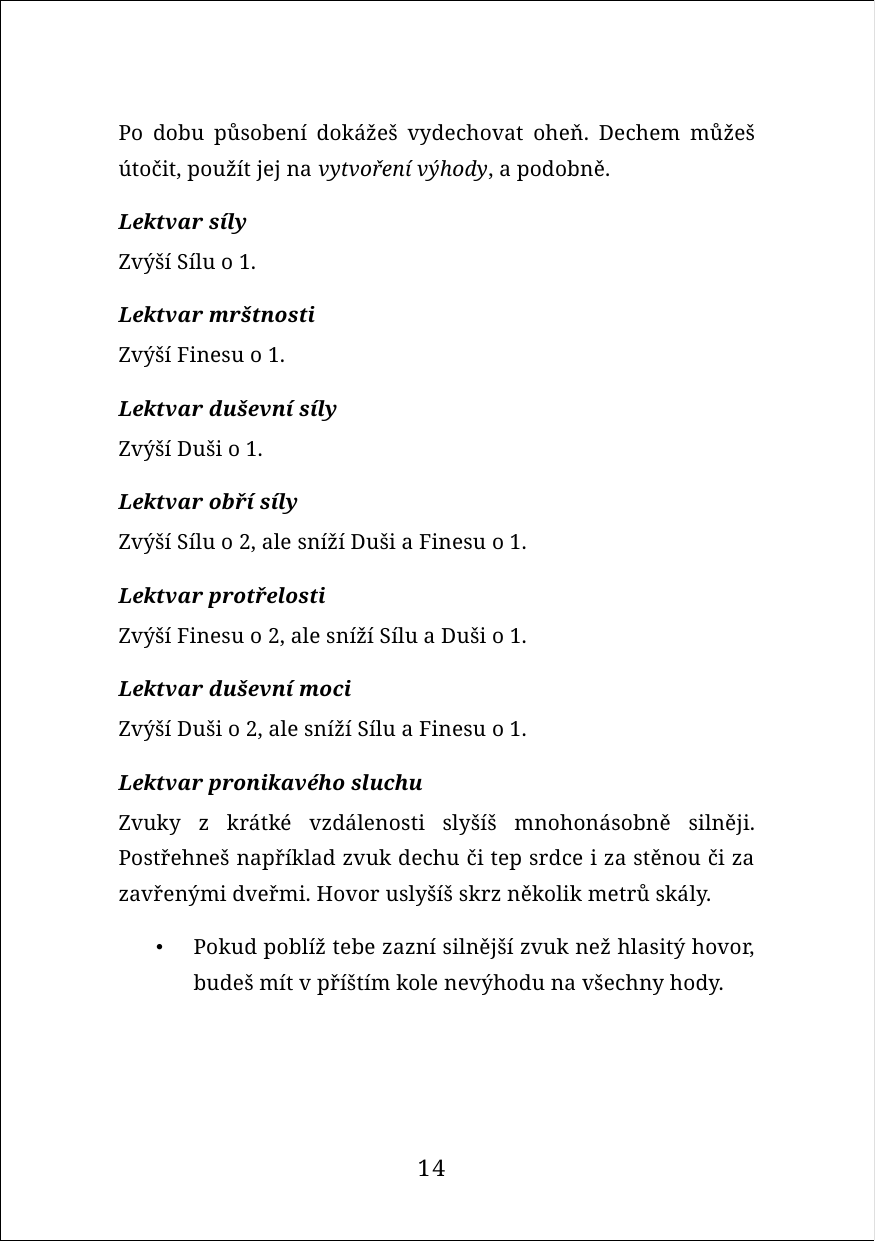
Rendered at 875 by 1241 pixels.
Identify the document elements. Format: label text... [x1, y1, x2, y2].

text Zvýší Finesu o 1. [118, 341, 756, 369]
subtitle Lektvar mrštnosti [118, 300, 756, 329]
subtitle Lektvar obří síly [118, 487, 756, 516]
text Zvýší Finesu o 2, ale sníží Sílu a Duši o 1. [118, 621, 756, 649]
text Zvýší Sílu o 2, ale sníží Duši a Finesu o 1. [118, 527, 756, 556]
subtitle Lektvar pronikavého sluchu [118, 768, 756, 796]
text Zvýší Sílu o 1. [118, 247, 756, 276]
text Zvuky z krátké vzdálenosti slyšíš mnohonásobně silněji. Postřehneš například zvuk dechu či tep srdce i za stěnou či za zavřenými dveřmi. Hovor uslyšíš skrz několik metrů skály. [118, 808, 756, 907]
text Po dobu působení dokážeš vydechovat oheň. Dechem můžeš útočit, použít jej na vytvoření výhody, a podobně. [118, 118, 756, 182]
subtitle Lektvar duševní síly [118, 394, 756, 422]
subtitle Lektvar síly [118, 207, 756, 235]
text Zvýší Duši o 1. [118, 434, 756, 462]
text Zvýší Duši o 2, ale sníží Sílu a Finesu o 1. [118, 714, 756, 743]
subtitle Lektvar protřelosti [118, 581, 756, 609]
list Pokud poblíž tebe zazní silnější zvuk než hlasitý hovor, budeš mít v příštím kole nevýhodu na všechny hody. [156, 932, 756, 996]
subtitle Lektvar duševní moci [118, 674, 756, 703]
